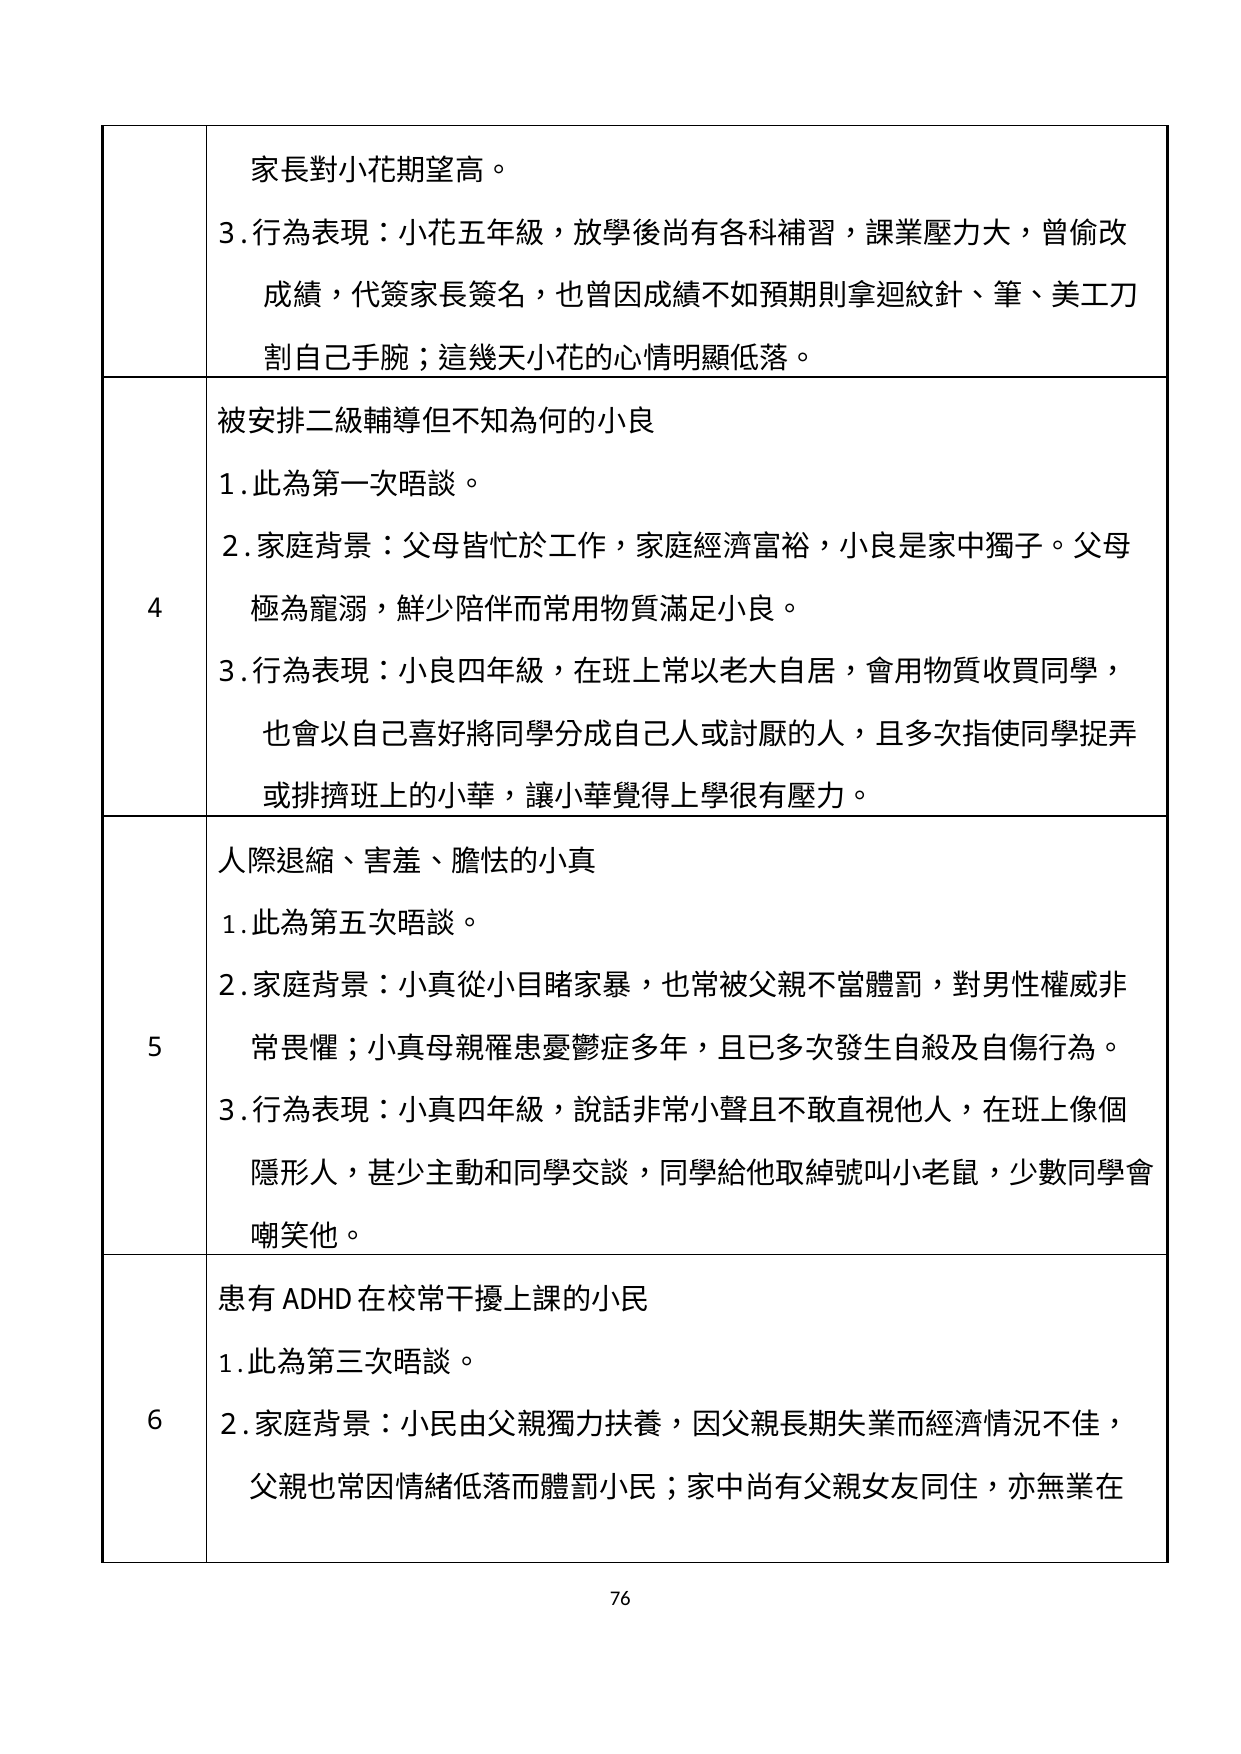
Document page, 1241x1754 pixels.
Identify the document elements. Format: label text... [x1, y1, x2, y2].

table_cell 人際退縮、害羞、膽怯的小真 1.此為第五次晤談。 2.家庭背景：小真從小目睹家暴，也常被父親不當體罰，對男性權威非常畏懼；小真母親罹患憂鬱症多年，且已多次發生自殺及自傷行為。 3.行為表現：小真四年級，說話非常小聲且不敢直視他人，在班上像個隱形人，甚少主動和同學交談，同學給他取綽號叫小老鼠，少數同學會嘲笑他。 [207, 817, 1166, 1254]
table_cell 家長對小花期望高。 3.行為表現：小花五年級，放學後尚有各科補習，課業壓力大，曾偷改成績，代簽家長簽名，也曾因成績不如預期則拿迴紋針、筆、美工刀割自己手腕；這幾天小花的心情明顯低落。 [207, 126, 1166, 376]
table_cell 6 [104, 1255, 206, 1562]
table_cell 5 [104, 817, 206, 1254]
table_cell 患有ADHD在校常干擾上課的小民 1.此為第三次晤談。 2.家庭背景：小民由父親獨力扶養，因父親長期失業而經濟情況不佳，父親也常因情緒低落而體罰小民；家中尚有父親女友同住，亦無業在 [207, 1255, 1166, 1562]
table_cell [104, 126, 206, 376]
table_cell 4 [104, 378, 206, 815]
table_cell 被安排二級輔導但不知為何的小良 1.此為第一次晤談。 2.家庭背景：父母皆忙於工作，家庭經濟富裕，小良是家中獨子。父母極為寵溺，鮮少陪伴而常用物質滿足小良。 3.行為表現：小良四年級，在班上常以老大自居，會用物質收買同學，也會以自己喜好將同學分成自己人或討厭的人，且多次指使同學捉弄或排擠班上的小華，讓小華覺得上學很有壓力。 [207, 378, 1166, 815]
